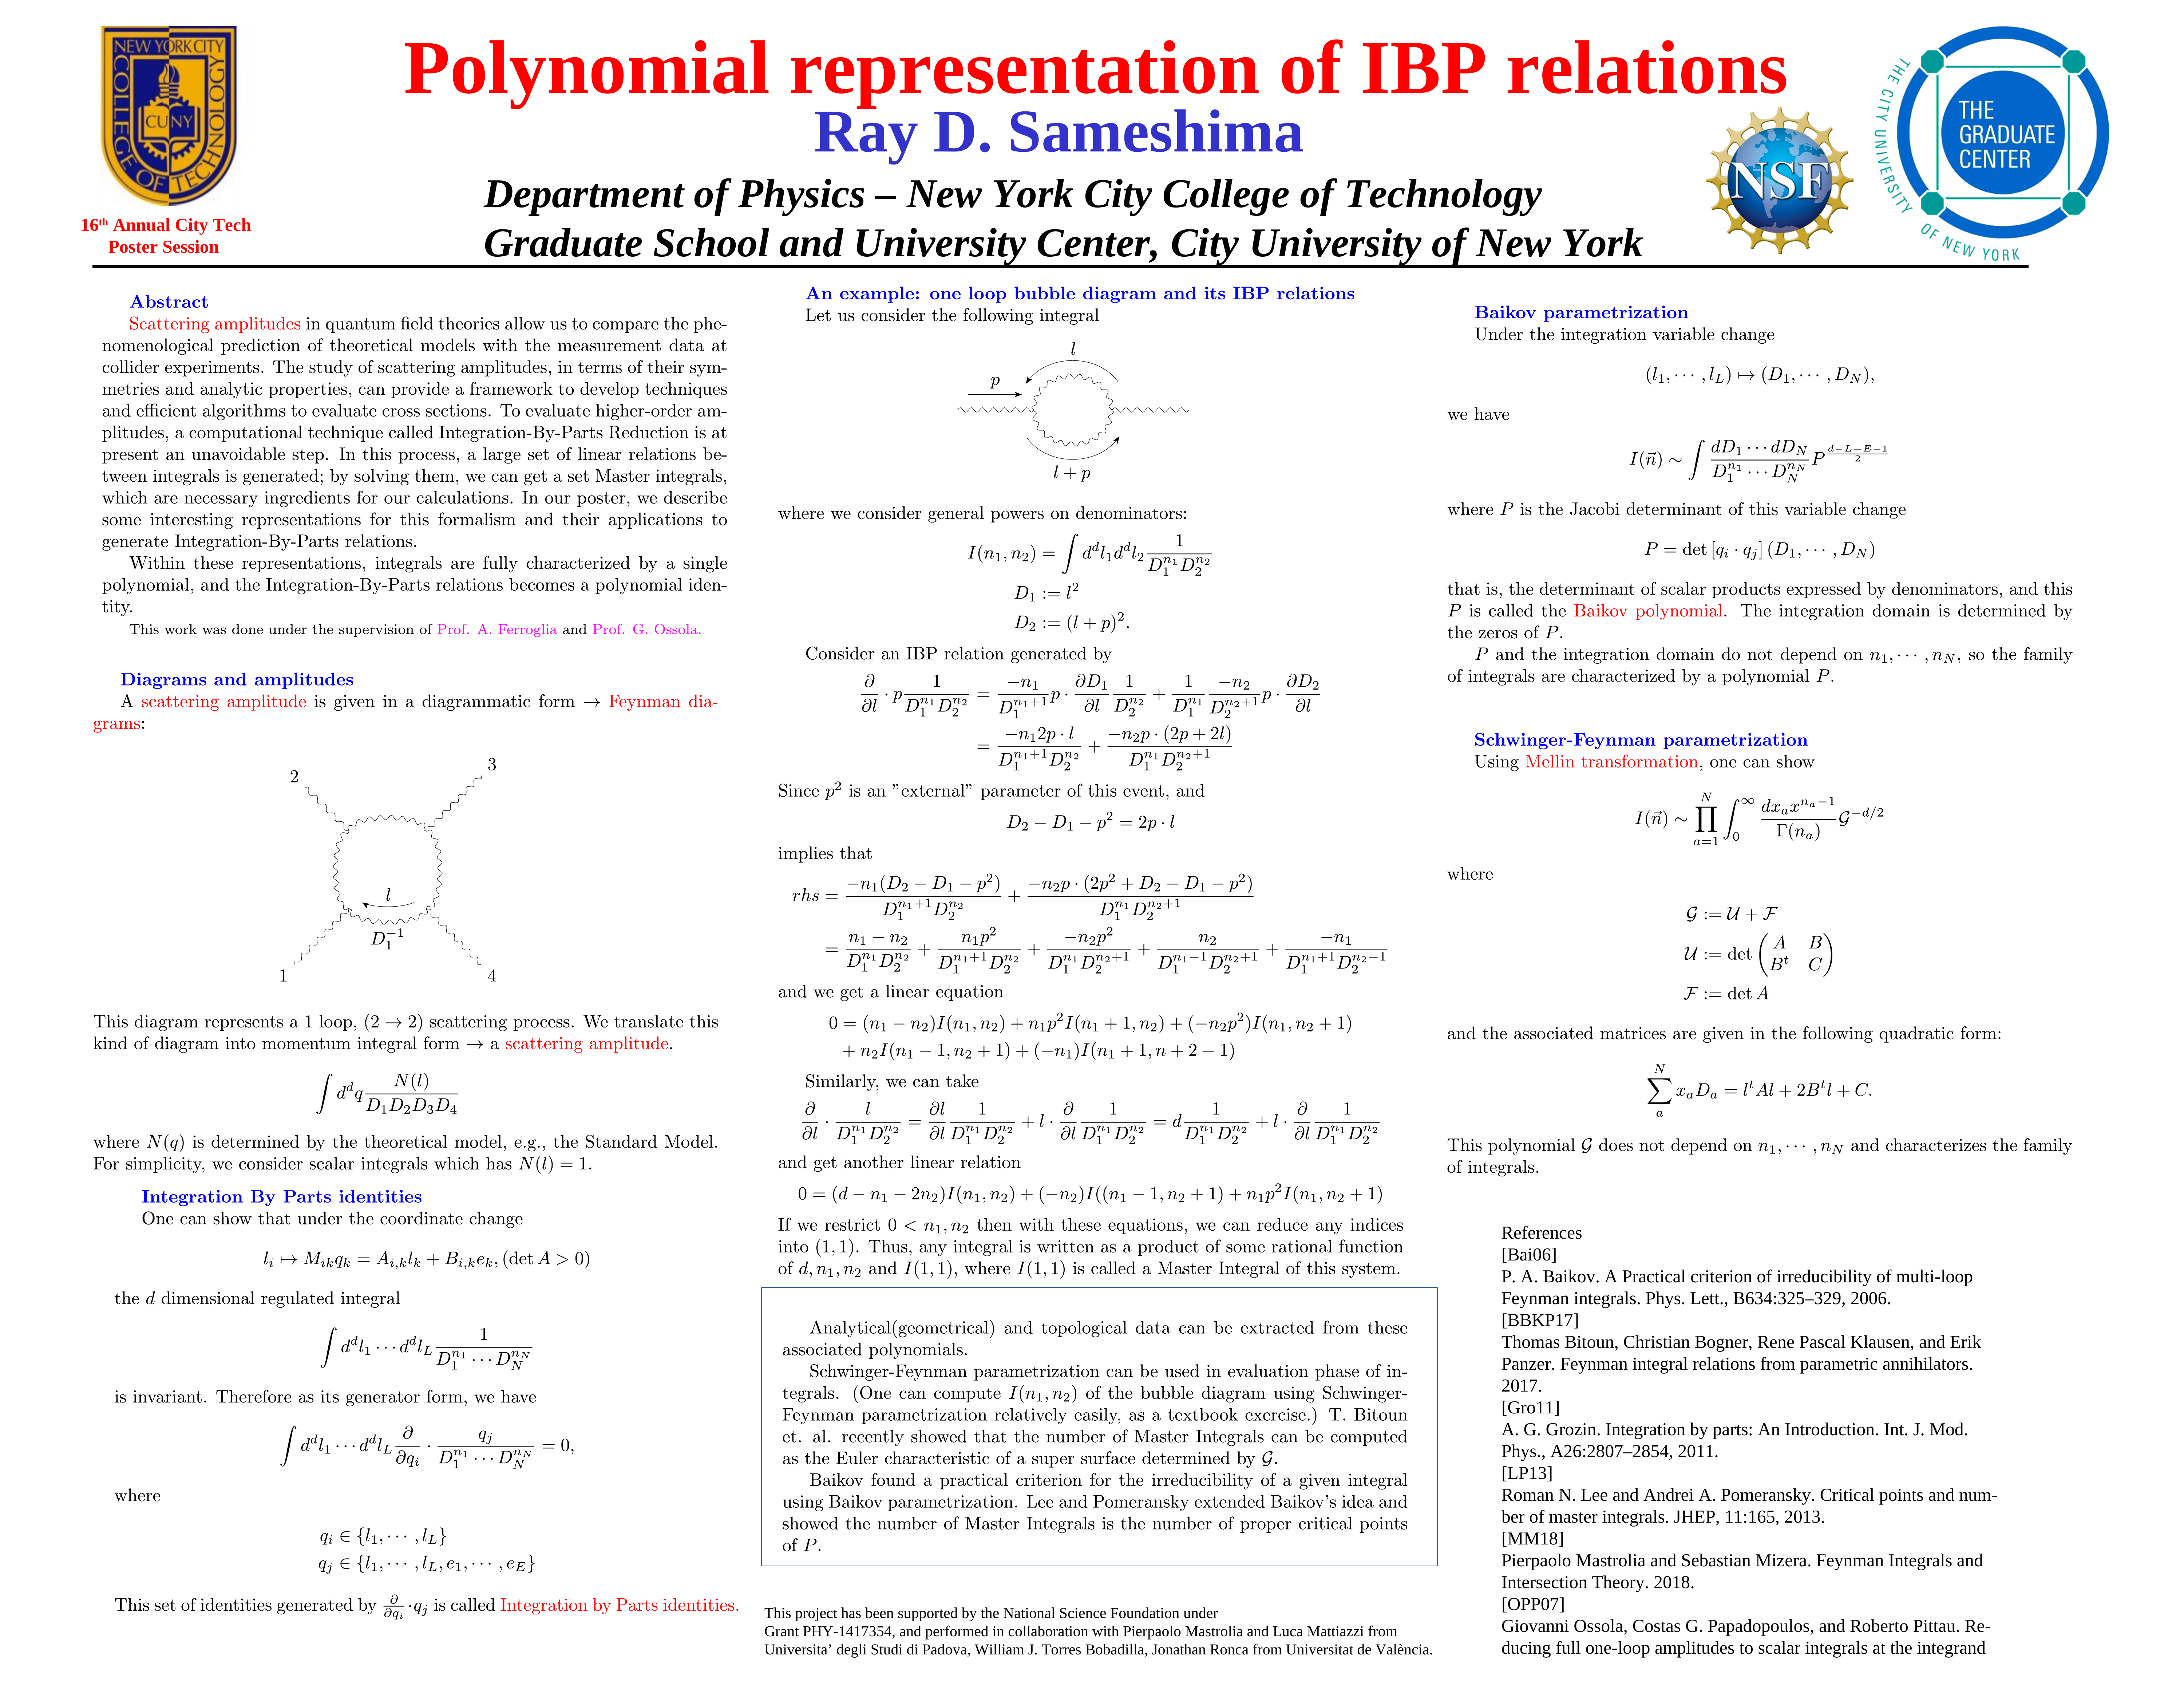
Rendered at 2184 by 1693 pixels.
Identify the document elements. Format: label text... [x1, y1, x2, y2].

picture [1704, 103, 1856, 257]
text_box [1447, 733, 2072, 1177]
text_box [114, 1189, 739, 1619]
text_box References [Bai06] P. A. Baikov. A Practical criterion of irreducibility of multi-loop Feynman integrals. Phys. Lett., B634:325–329, 2006. [BBKP17] Thomas Bitoun, Christian Bogner, Rene Pascal Klausen, and Erik Panzer. Feynman integral relations from parametric annihilators. 2017. [Gro11] A. G. Grozin. Integration by parts: An Introduction. Int. J. Mod. Phys., A26:2807–2854, 2011. [LP13] Roman N. Lee and Andrei A. Pomeransky. Critical points and num- ber of master integrals. JHEP, 11:165, 2013. [MM18] Pierpaolo Mastrolia and Sebastian Mizera. Feynman Integrals and Intersection Theory. 2018. [OPP07] Giovanni Ossola, Costas G. Papadopoulos, and Roberto Pittau. Re- ducing full one-loop amplitudes to scalar integrals at the integrand [1496, 1218, 2048, 1660]
text_box [1447, 305, 2073, 686]
text_box [778, 287, 1404, 1279]
text_box This project has been supported by the National Science Foundation under Grant PHY-1417354, and performed in collaboration with Pierpaolo Mastrolia and Luca Mattiazzi from Universita’ degli Studi di Padova, William J. Torres Bobadilla, Jonathan Ronca from Universitat de València. [759, 1600, 1453, 1660]
picture [84, 26, 255, 206]
text_box Department of Physics – New York City College of Technology Graduate School and University Center, City University of New York [478, 164, 1660, 295]
title Polynomial representation of IBP relations [166, 8, 2027, 264]
text_box [93, 672, 718, 1174]
text_box [782, 1320, 1408, 1551]
text_box [102, 295, 727, 637]
text_box Ray D. Sameshima [808, 88, 1311, 164]
text_box 16th Annual City Tech Poster Session [66, 210, 266, 259]
picture [1874, 25, 2110, 261]
